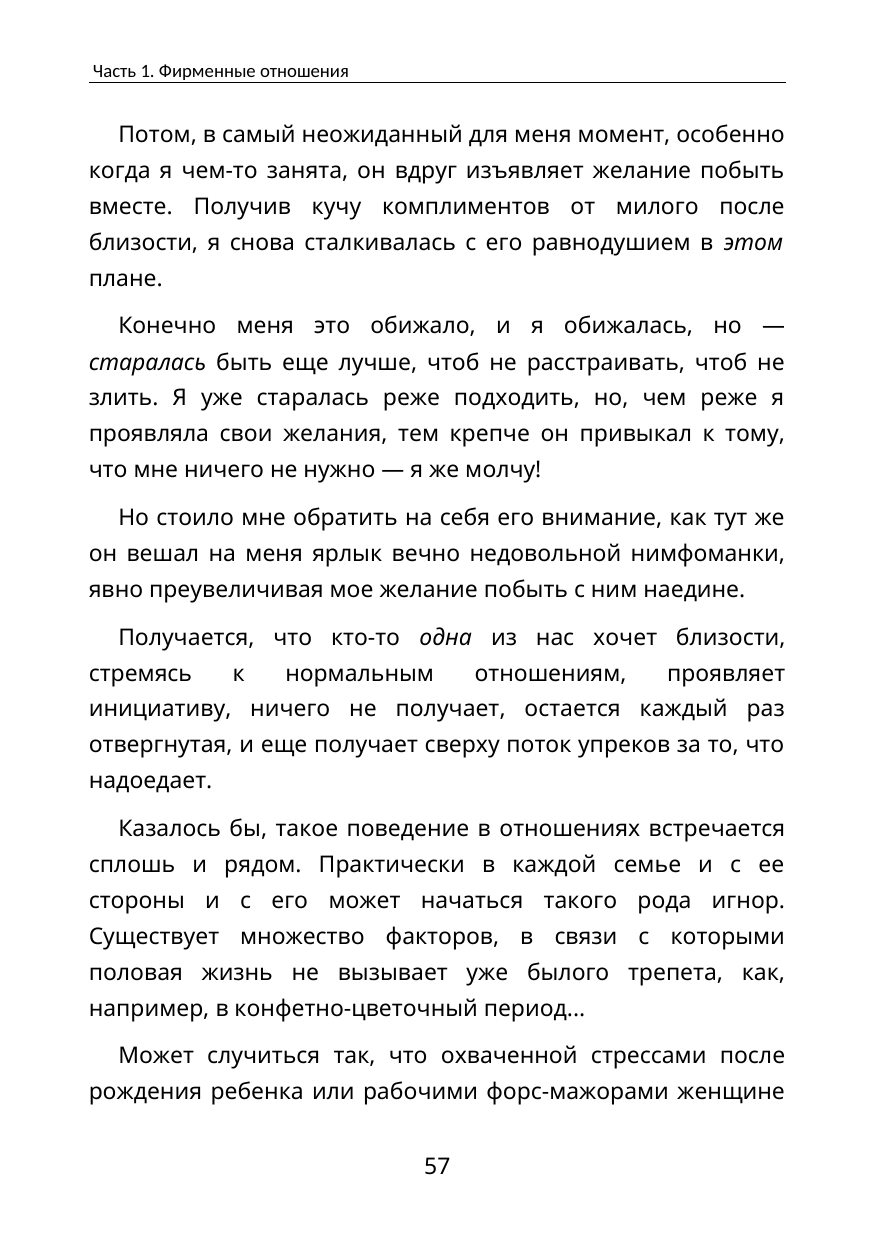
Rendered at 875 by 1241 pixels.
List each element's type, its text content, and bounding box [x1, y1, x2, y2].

text Конечно меня это обижало, и я обижалась, но — старалась быть еще лучше, чтоб не расстраивать, чтоб не злить. Я уже старалась реже подходить, но, чем реже я проявляла свои желания, тем крепче он привыкал к тому, что мне ничего не нужно — я же молчу! [88, 309, 786, 484]
text Казалось бы, такое поведение в отношениях встречается сплошь и рядом. Практически в каждой семье и с ее стороны и с его может начаться такого рода игнор. Существует множество факторов, в связи с которыми половая жизнь не вызывает уже былого трепета, как, например, в конфетно-цветочный период... [88, 812, 786, 1023]
text Потом, в самый неожиданный для меня момент, особенно когда я чем-то занята, он вдруг изъявляет желание побыть вместе. Получив кучу комплиментов от милого после близости, я снова сталкивалась с его равнодушием в этом плане. [88, 118, 786, 293]
text Может случиться так, что охваченной стрессами после рождения ребенка или рабочими форс-мажорами женщине [88, 1039, 786, 1107]
text Но стоило мне обратить на себя его внимание, как тут же он вешал на меня ярлык вечно недовольной нимфоманки, явно преувеличивая мое желание побыть с ним наедине. [88, 501, 786, 604]
text Получается, что кто-то одна из нас хочет близости, стремясь к нормальным отношениям, проявляет инициативу, ничего не получает, остается каждый раз отвергнутая, и еще получает сверху поток упреков за то, что надоедает. [88, 621, 786, 796]
